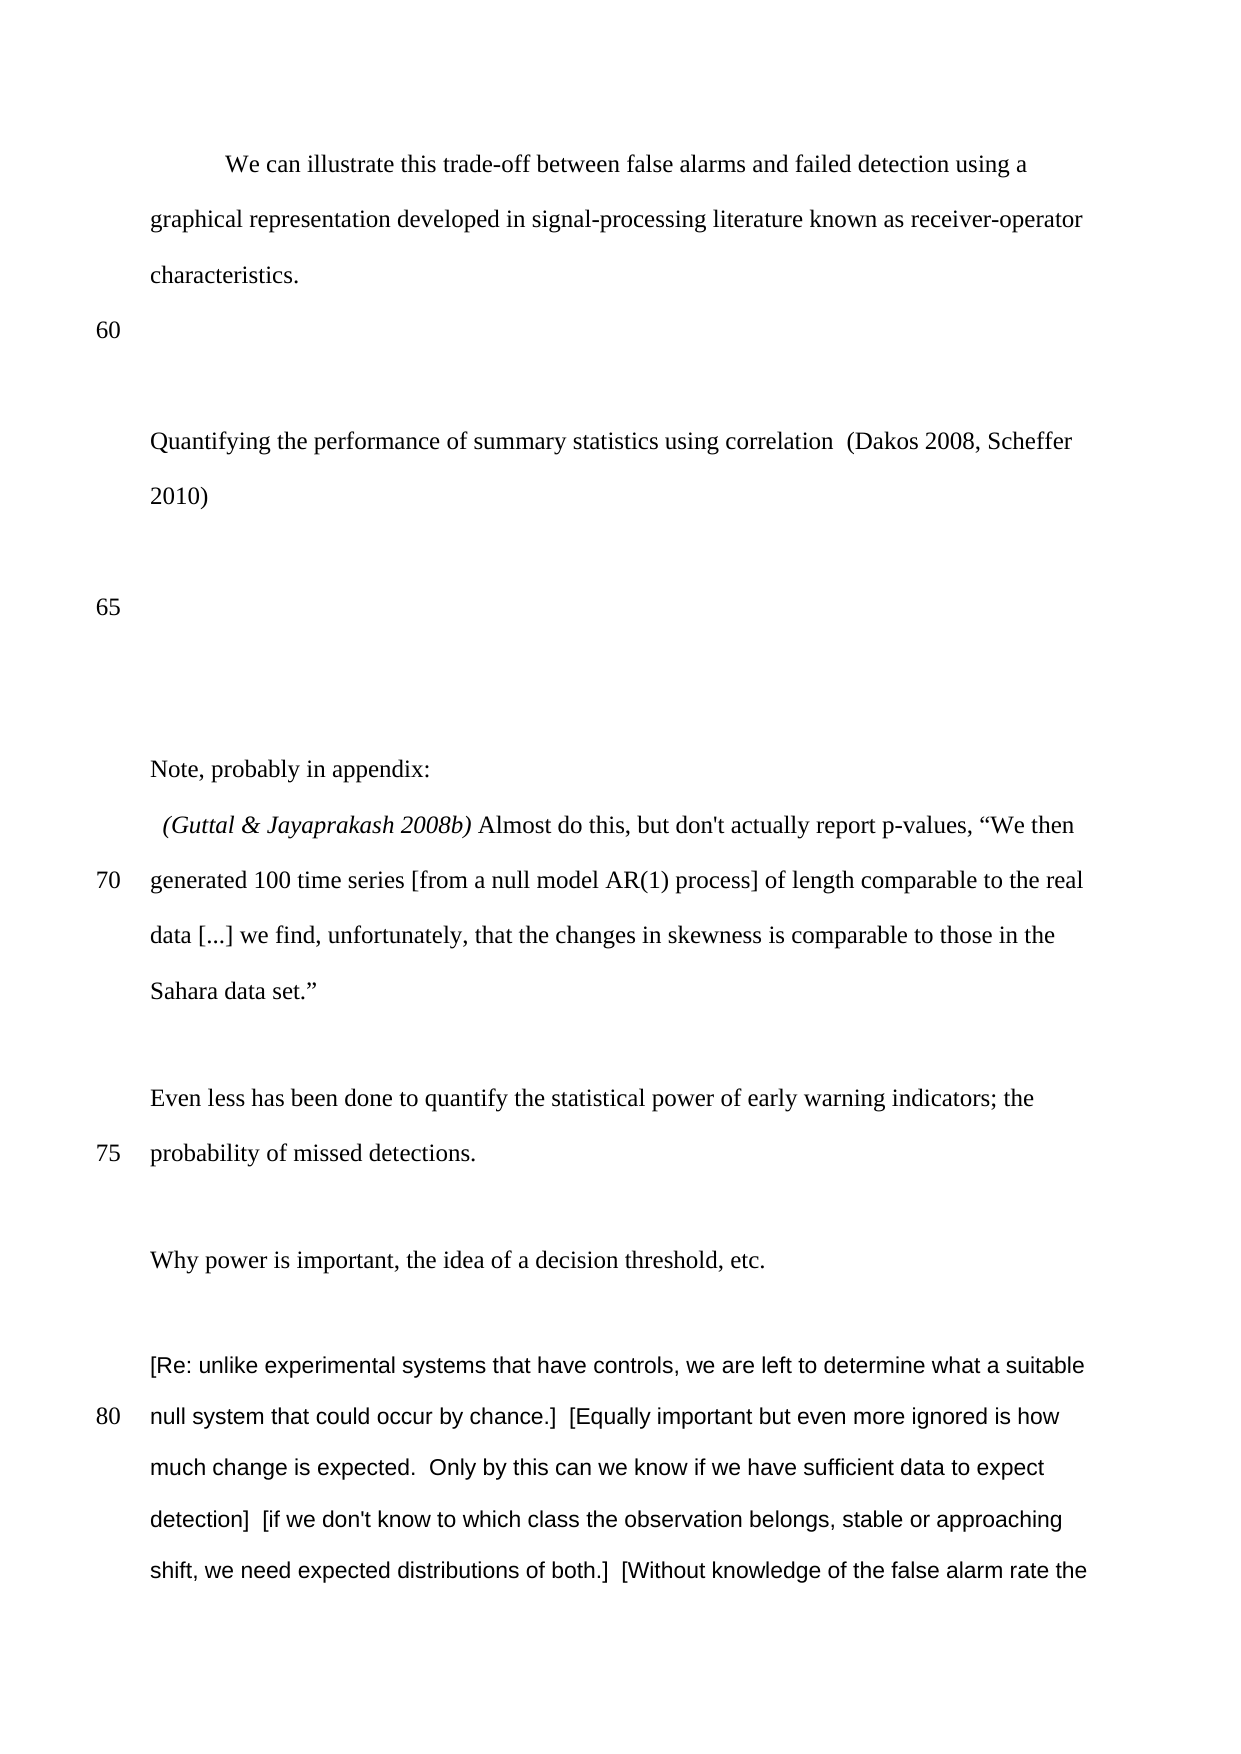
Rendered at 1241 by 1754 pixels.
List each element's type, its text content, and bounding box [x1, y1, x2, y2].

text Quantifying the performance of summary statistics using correlation (Dakos 2008, Scheffer 2010) [150, 427, 1090, 510]
text Even less has been done to quantify the statistical power of early warning indicators; the probability of missed detections. [150, 1084, 1090, 1167]
text (Guttal & Jayaprakash 2008b)⁠ Almost do this, but don't actually report p-values, “We then generated 100 time series [from a null model AR(1) process] of length comparable to the real data [...] we find, unfortunately, that the changes in skewness is comparable to those in the Sahara data set.” [150, 811, 1090, 1005]
text Why power is important, the idea of a decision threshold, etc. [150, 1246, 1090, 1273]
text We can illustrate this trade-off between false alarms and failed detection using a graphical representation developed in signal-processing literature known as receiver-operator characteristics. [150, 150, 1090, 288]
text [Re: unlike experimental systems that have controls, we are left to determine what a suitable null system that could occur by chance.] [Equally important but even more ignored is how much change is expected. Only by this can we know if we have sufficient data to expect detection] [if we don't know to which class the observation belongs, stable or approaching shift, we need expected distributions of both.] [Without knowledge of the false alarm rate the [150, 1352, 1090, 1583]
text Note, probably in appendix: [150, 755, 1090, 783]
